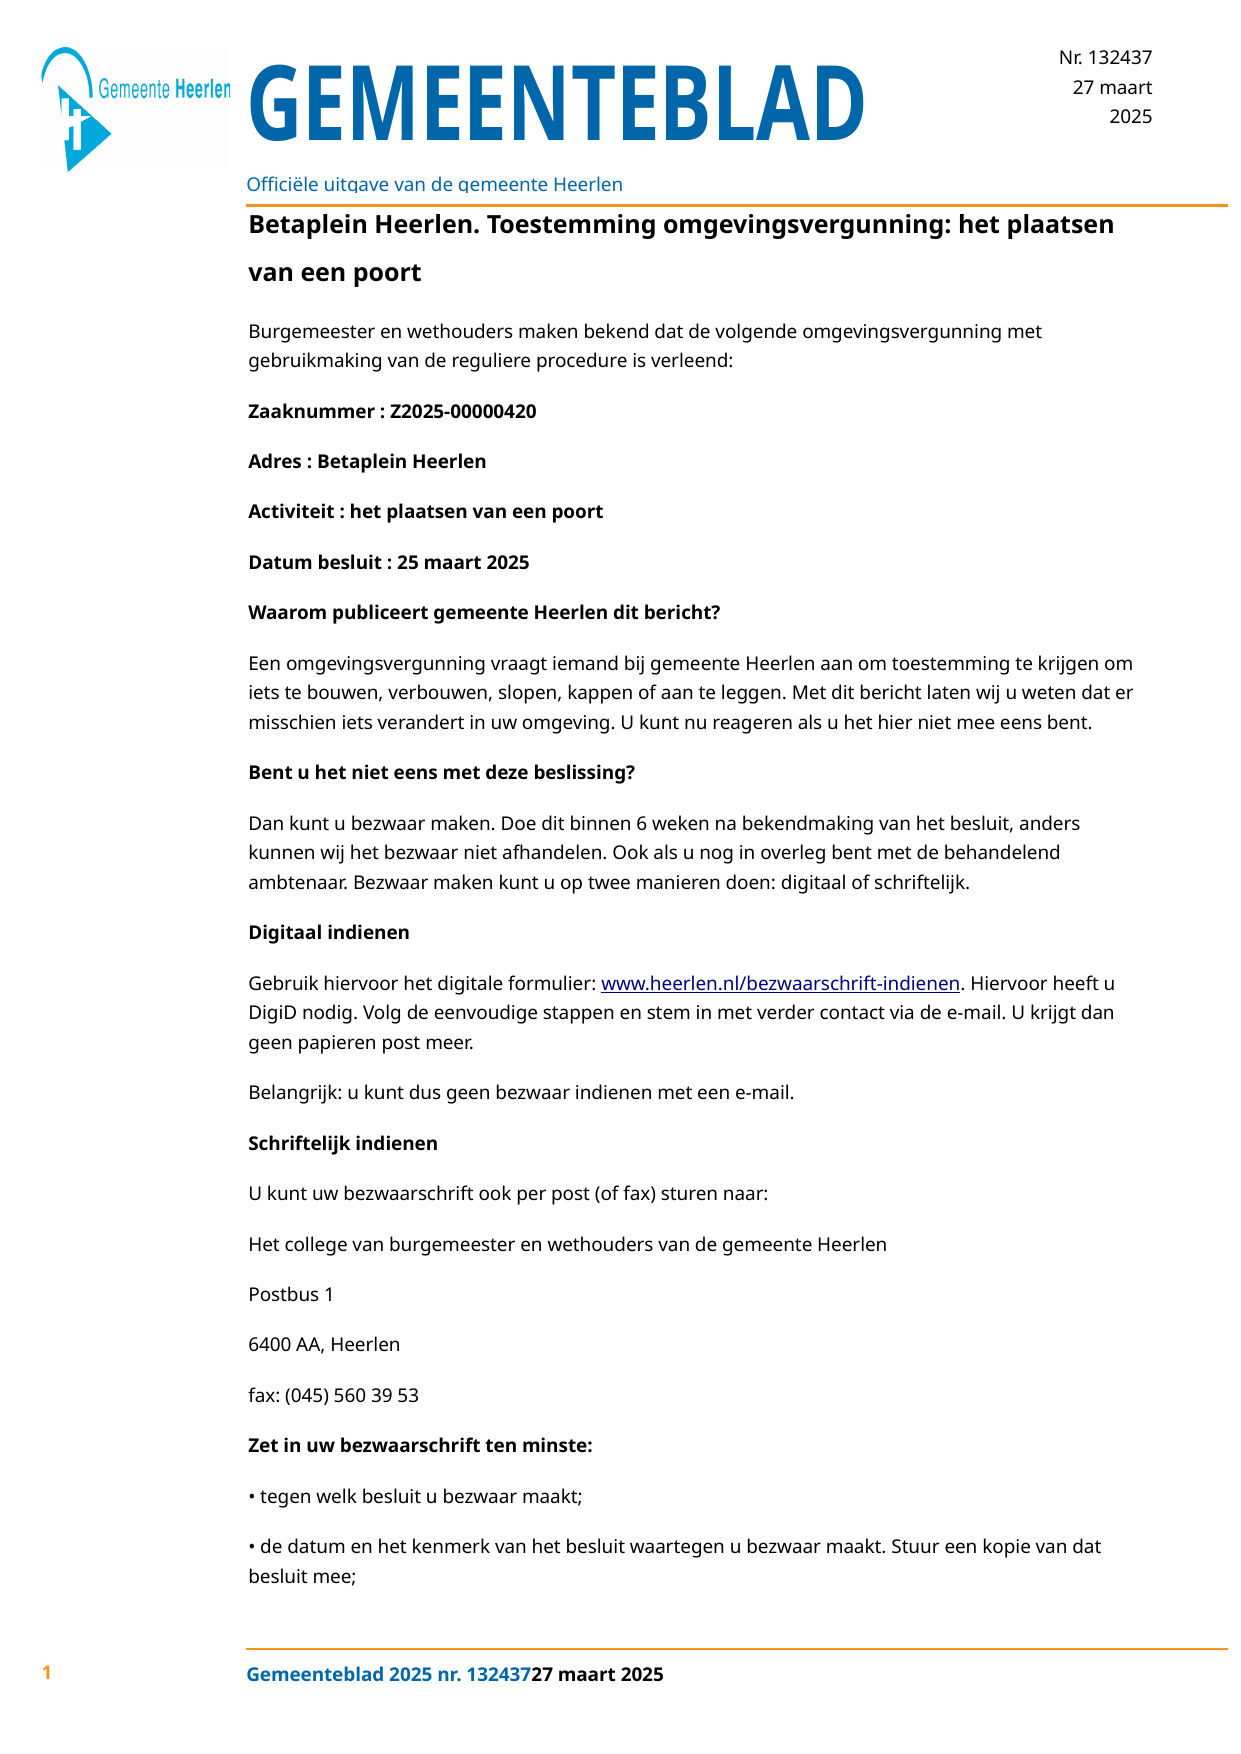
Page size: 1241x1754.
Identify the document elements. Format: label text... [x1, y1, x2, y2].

text Digitaal indienen [248, 919, 1152, 945]
text Postbus 1 [248, 1281, 1152, 1307]
text • de datum en het kenmerk van het besluit waartegen u bezwaar maakt. Stuur een kopie van dat besluit mee; [248, 1533, 1152, 1589]
text Zet in uw bezwaarschrift ten minste: [248, 1432, 1152, 1458]
text Activiteit : het plaatsen van een poort [248, 499, 1152, 524]
text U kunt uw bezwaarschrift ook per post (of fax) sturen naar: [248, 1180, 1152, 1206]
picture [41, 47, 231, 172]
text Belangrijk: u kunt dus geen bezwaar indienen met een e-mail. [248, 1079, 1152, 1105]
text Bent u het niet eens met deze beslissing? [248, 759, 1152, 785]
text Betaplein Heerlen. Toestemming omgevingsvergunning: het plaatsen van een poort [248, 207, 1152, 288]
text Het college van burgemeester en wethouders van de gemeente Heerlen [248, 1231, 1152, 1257]
text Waarom publiceert gemeente Heerlen dit bericht? [248, 599, 1152, 625]
text • tegen welk besluit u bezwaar maakt; [248, 1483, 1152, 1509]
text fax: (045) 560 39 53 [248, 1382, 1152, 1408]
text Dan kunt u bezwaar maken. Doe dit binnen 6 weken na bekendmaking van het besluit, anders kunnen wij het bezwaar niet afhandelen. Ook als u nog in overleg bent met de behandelend ambtenaar. Bezwaar maken kunt u op twee manieren doen: digitaal of schriftelijk. [248, 810, 1152, 895]
text Datum besluit : 25 maart 2025 [248, 549, 1152, 575]
text Adres : Betaplein Heerlen [248, 448, 1152, 474]
text Een omgevingsvergunning vraagt iemand bij gemeente Heerlen aan om toestemming te krijgen om iets te bouwen, verbouwen, slopen, kappen of aan te leggen. Met dit bericht laten wij u weten dat er misschien iets verandert in uw omgeving. U kunt nu reageren als u het hier niet mee eens bent. [248, 650, 1152, 735]
text 6400 AA, Heerlen [248, 1332, 1152, 1357]
text Zaaknummer : Z2025-00000420 [248, 398, 1152, 424]
text Schriftelijk indienen [248, 1130, 1152, 1156]
text Burgemeester en wethouders maken bekend dat de volgende omgevingsvergunning met gebruikmaking van de reguliere procedure is verleend: [248, 318, 1152, 373]
picture [41, 47, 59, 70]
text Gebruik hiervoor het digitale formulier: www.heerlen.nl/bezwaarschrift-indienen. Hiervoor heeft u DigiD nodig. Volg de eenvoudige stappen en stem in met verder contact via de e-mail. U krijgt dan geen papieren post meer. [248, 970, 1152, 1055]
